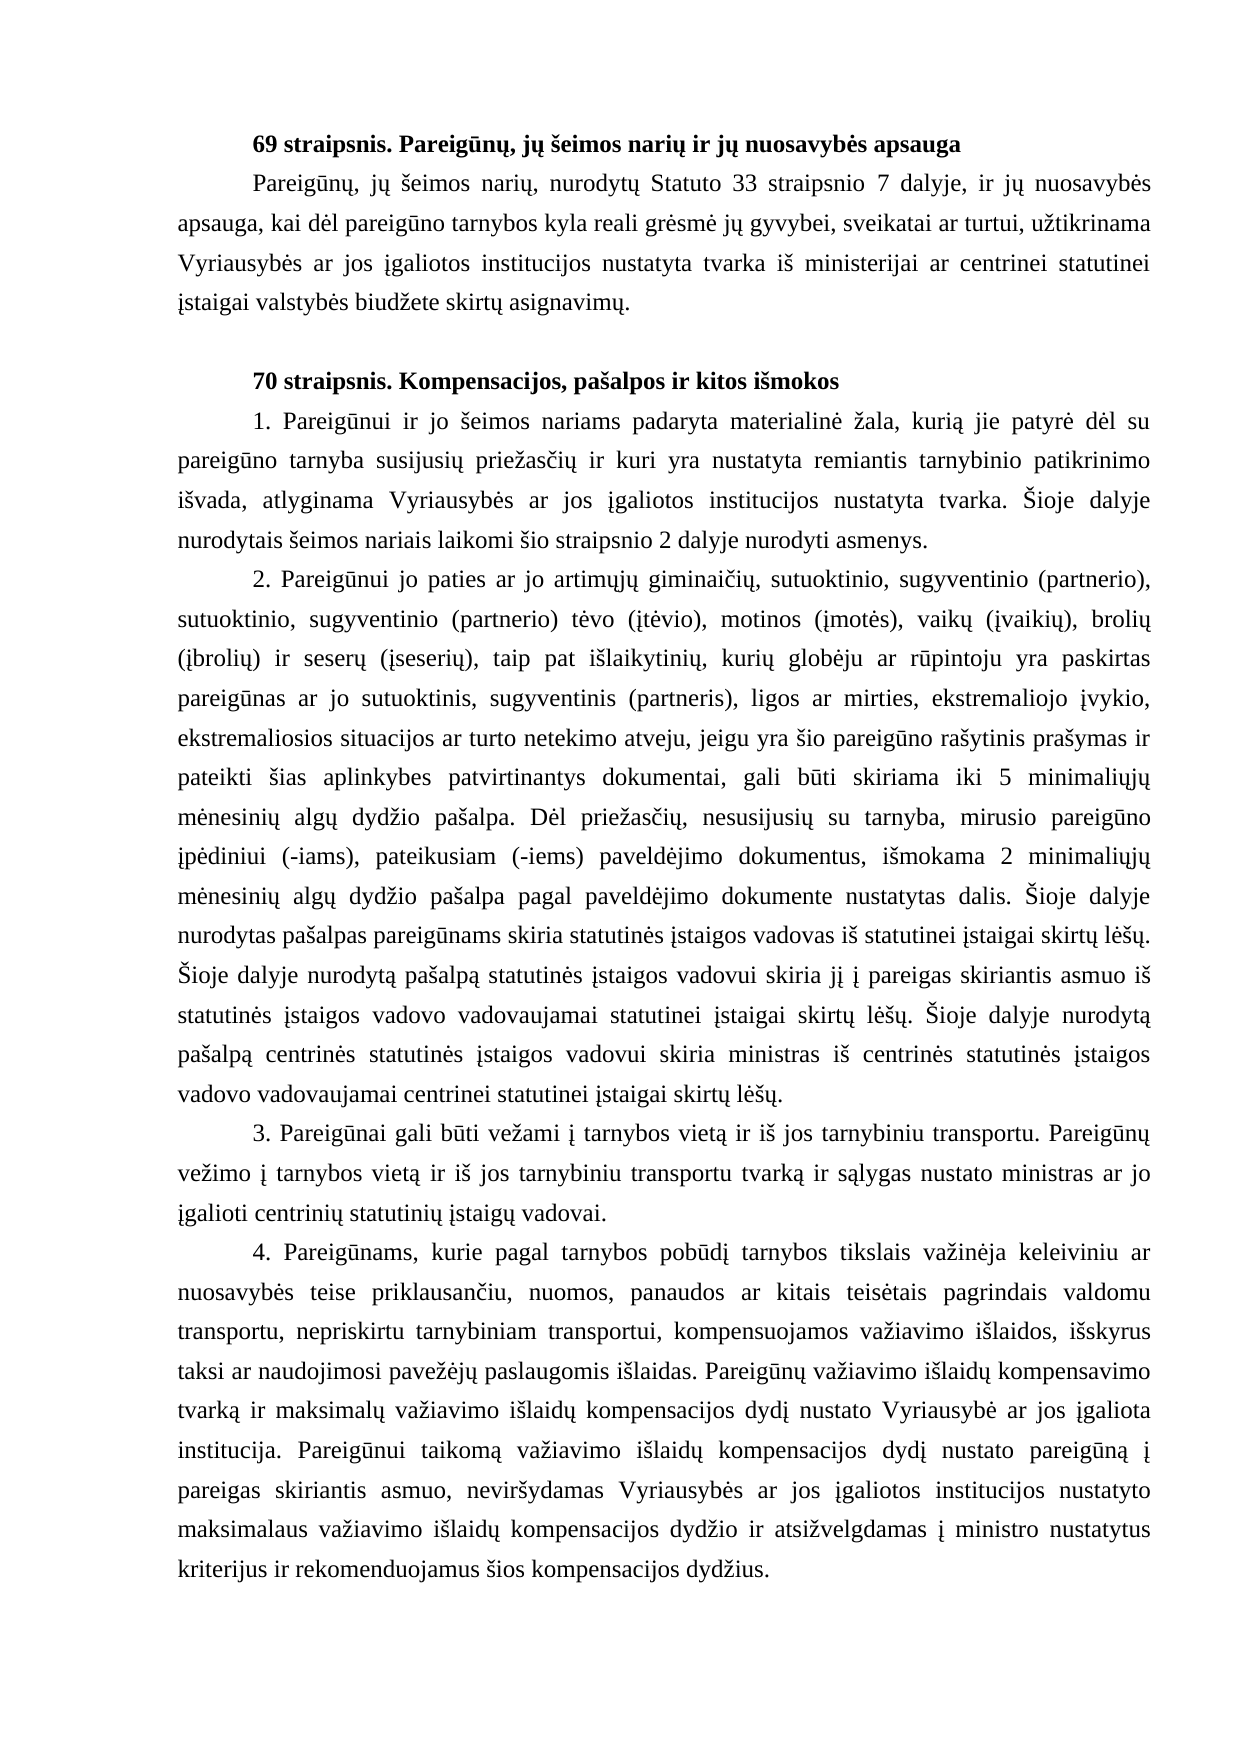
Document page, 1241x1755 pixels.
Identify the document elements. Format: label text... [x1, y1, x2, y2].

text 1. Pareigūnui ir jo šeimos nariams padaryta materialinė žala, kurią jie patyrė dėl su pareigūno tarnyba susijusių priežasčių ir kuri yra nustatyta remiantis tarnybinio patikrinimo išvada, atlyginama Vyriausybės ar jos įgaliotos institucijos nustatyta tvarka. Šioje dalyje nurodytais šeimos nariais laikomi šio straipsnio 2 dalyje nurodyti asmenys. [177, 395, 1152, 553]
text 2. Pareigūnui jo paties ar jo artimųjų giminaičių, sutuoktinio, sugyventinio (partnerio), sutuoktinio, sugyventinio (partnerio) tėvo (įtėvio), motinos (įmotės), vaikų (įvaikių), brolių (įbrolių) ir seserų (įseserių), taip pat išlaikytinių, kurių globėju ar rūpintoju yra paskirtas pareigūnas ar jo sutuoktinis, sugyventinis (partneris), ligos ar mirties, ekstremaliojo įvykio, ekstremaliosios situacijos ar turto netekimo atveju, jeigu yra šio pareigūno rašytinis prašymas ir pateikti šias aplinkybes patvirtinantys dokumentai, gali būti skiriama iki 5 minimaliųjų mėnesinių algų dydžio pašalpa. Dėl priežasčių, nesusijusių su tarnyba, mirusio pareigūno įpėdiniui (-iams), pateikusiam (-iems) paveldėjimo dokumentus, išmokama 2 minimaliųjų mėnesinių algų dydžio pašalpa pagal paveldėjimo dokumente nustatytas dalis. Šioje dalyje nurodytas pašalpas pareigūnams skiria statutinės įstaigos vadovas iš statutinei įstaigai skirtų lėšų. Šioje dalyje nurodytą pašalpą statutinės įstaigos vadovui skiria jį į pareigas skiriantis asmuo iš statutinės įstaigos vadovo vadovaujamai statutinei įstaigai skirtų lėšų. Šioje dalyje nurodytą pašalpą centrinės statutinės įstaigos vadovui skiria ministras iš centrinės statutinės įstaigos vadovo vadovaujamai centrinei statutinei įstaigai skirtų lėšų. [177, 553, 1152, 1108]
text Pareigūnų, jų šeimos narių, nurodytų Statuto 33 straipsnio 7 dalyje, ir jų nuosavybės apsauga, kai dėl pareigūno tarnybos kyla reali grėsmė jų gyvybei, sveikatai ar turtui, užtikrinama Vyriausybės ar jos įgaliotos institucijos nustatyta tvarka iš ministerijai ar centrinei statutinei įstaigai valstybės biudžete skirtų asignavimų. [177, 158, 1152, 316]
text 69 straipsnis. Pareigūnų, jų šeimos narių ir jų nuosavybės apsauga [177, 118, 1152, 158]
text 3. Pareigūnai gali būti vežami į tarnybos vietą ir iš jos tarnybiniu transportu. Pareigūnų vežimo į tarnybos vietą ir iš jos tarnybiniu transportu tvarką ir sąlygas nustato ministras ar jo įgalioti centrinių statutinių įstaigų vadovai. [177, 1108, 1152, 1226]
text 4. Pareigūnams, kurie pagal tarnybos pobūdį tarnybos tikslais važinėja keleiviniu ar nuosavybės teise priklausančiu, nuomos, panaudos ar kitais teisėtais pagrindais valdomu transportu, nepriskirtu tarnybiniam transportui, kompensuojamos važiavimo išlaidos, išskyrus taksi ar naudojimosi pavežėjų paslaugomis išlaidas. Pareigūnų važiavimo išlaidų kompensavimo tvarką ir maksimalų važiavimo išlaidų kompensacijos dydį nustato Vyriausybė ar jos įgaliota institucija. Pareigūnui taikomą važiavimo išlaidų kompensacijos dydį nustato pareigūną į pareigas skiriantis asmuo, neviršydamas Vyriausybės ar jos įgaliotos institucijos nustatyto maksimalaus važiavimo išlaidų kompensacijos dydžio ir atsižvelgdamas į ministro nustatytus kriterijus ir rekomenduojamus šios kompensacijos dydžius. [177, 1226, 1152, 1583]
text 70 straipsnis. Kompensacijos, pašalpos ir kitos išmokos [177, 356, 1152, 395]
